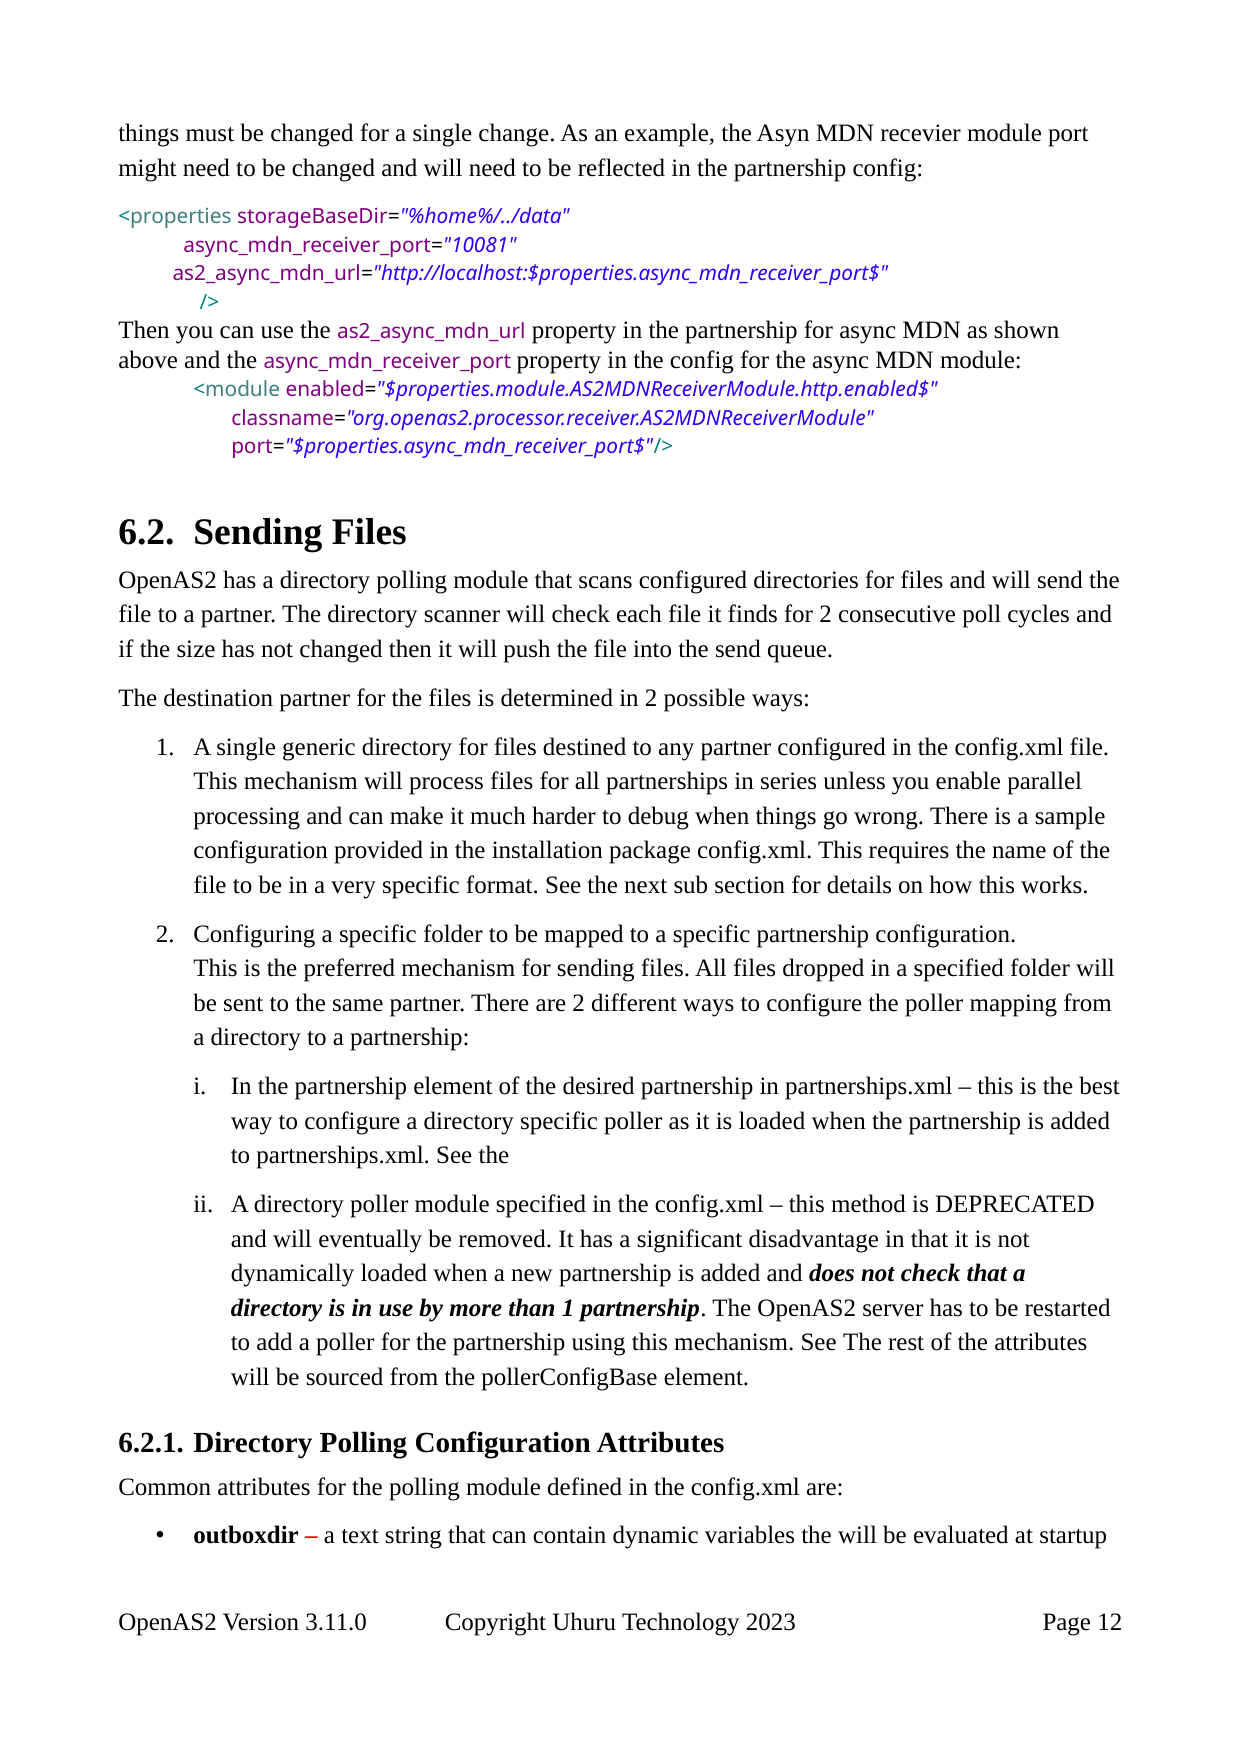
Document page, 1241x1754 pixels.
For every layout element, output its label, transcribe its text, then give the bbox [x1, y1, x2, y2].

list outboxdir – a text string that can contain dynamic variables the will be evaluated at startup [156, 1521, 1122, 1549]
text as2_async_mdn_url="http://localhost:$properties.async_mdn_receiver_port$" [118, 258, 1122, 287]
list A directory poller module specified in the config.xml – this method is DEPRECATED and will eventually be removed. It has a significant disadvantage in that it is not dynamically loaded when a new partnership is added and does not check that a directory is in use by more than 1 partnership. The OpenAS2 server has to be restarted to add a poller for the partnership using this mechanism. See The rest of the attributes will be sourced from the pollerConfigBase element. [193, 1189, 1122, 1391]
text <module enabled="$properties.module.AS2MDNReceiverModule.http.enabled$" [193, 374, 1122, 403]
text async_mdn_receiver_port="10081" [118, 230, 1122, 258]
text <properties storageBaseDir="%home%/../data" [118, 202, 1122, 230]
text things must be changed for a single change. As an example, the Asyn MDN recevier module port might need to be changed and will need to be reflected in the partnership config: [118, 118, 1122, 181]
subtitle Sending Files [118, 509, 1122, 552]
list Configuring a specific folder to be mapped to a specific partnership configuration. This is the preferred mechanism for sending files. All files dropped in a specified folder will be sent to the same partner. There are 2 different ways to configure the poller mapping from a directory to a partnership: [156, 919, 1122, 1051]
text port="$properties.async_mdn_receiver_port$"/> [193, 431, 1122, 460]
text OpenAS2 has a directory polling module that scans configured directories for files and will send the file to a partner. The directory scanner will check each file it finds for 2 consecutive poll cycles and if the size has not changed then it will push the file into the send queue. [118, 565, 1122, 663]
text The destination partner for the files is determined in 2 possible ways: [118, 683, 1122, 712]
text classname="org.openas2.processor.receiver.AS2MDNReceiverModule" [193, 403, 1122, 431]
subtitle Directory Polling Configuration Attributes [118, 1426, 1122, 1459]
text /> [118, 287, 1122, 315]
text Then you can use the as2_async_mdn_url property in the partnership for async MDN as shown above and the async_mdn_receiver_port property in the config for the async MDN module: [118, 315, 1122, 374]
list A single generic directory for files destined to any partner configured in the config.xml file. This mechanism will process files for all partnerships in series unless you enable parallel processing and can make it much harder to debug when things go wrong. There is a sample configuration provided in the installation package config.xml. This requires the name of the file to be in a very specific format. See the next sub section for details on how this works. [156, 732, 1122, 899]
list In the partnership element of the desired partnership in partnerships.xml – this is the best way to configure a directory specific poller as it is loaded when the partnership is added to partnerships.xml. See the [193, 1071, 1122, 1169]
text Common attributes for the polling module defined in the config.xml are: [118, 1472, 1122, 1500]
